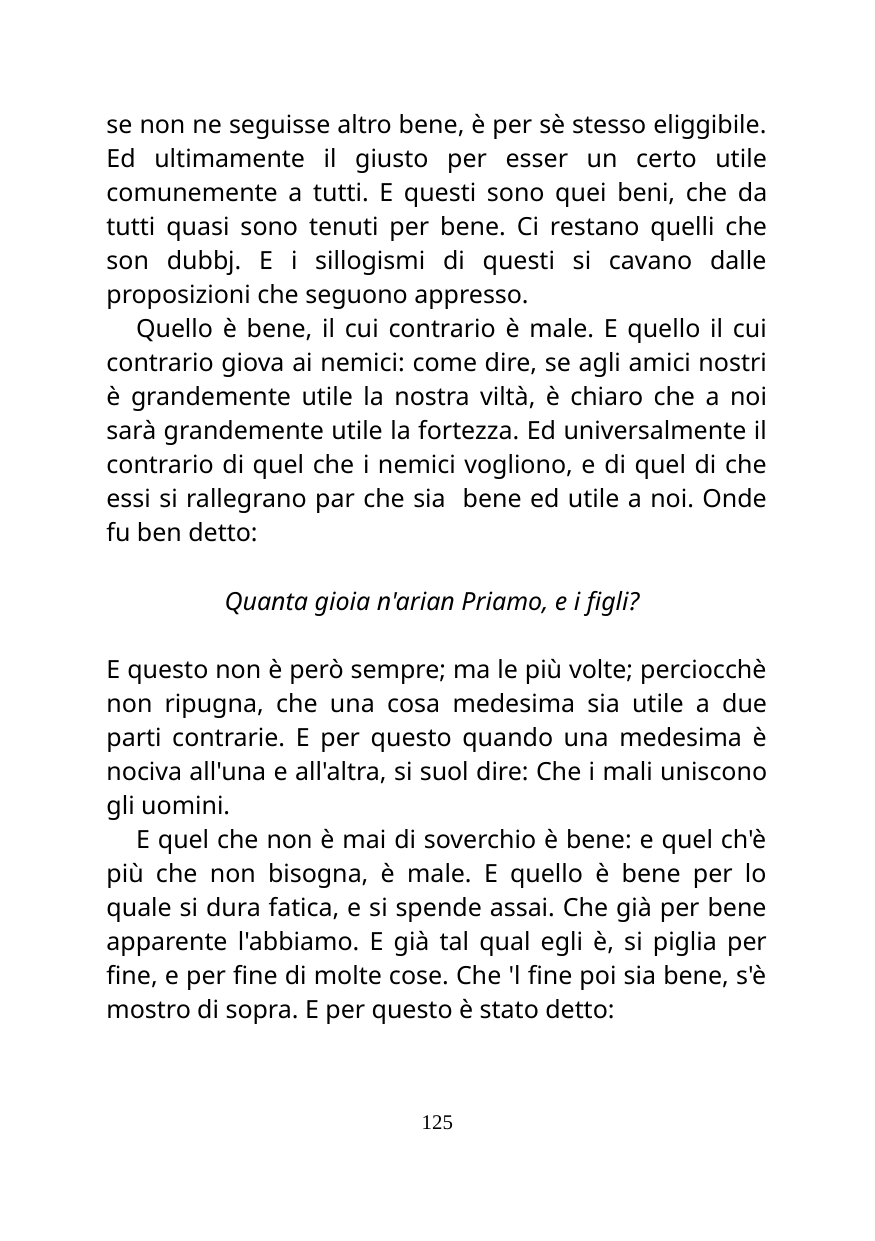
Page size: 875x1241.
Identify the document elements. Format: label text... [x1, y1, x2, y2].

text Quello è bene, il cui contrario è male. E quello il cui contrario giova ai nemici: come dire, se agli amici nostri è grandemente utile la nostra viltà, è chiaro che a noi sarà grandemente utile la fortezza. Ed universalmente il contrario di quel che i nemici vogliono, e di quel di che essi si rallegrano par che sia bene ed utile a noi. Onde fu ben detto: [106, 311, 768, 549]
text se non ne seguisse altro bene, è per sè stesso eliggibile. Ed ultimamente il giusto per esser un certo utile comunemente a tutti. E questi sono quei beni, che da tutti quasi sono tenuti per bene. Ci restano quelli che son dubbj. E i sillogismi di questi si cavano dalle proposizioni che seguono appresso. [106, 106, 768, 311]
text Quanta gioia n'arian Priamo, e i figli? [224, 583, 768, 617]
text E questo non è però sempre; ma le più volte; perciocchè non ripugna, che una cosa medesima sia utile a due parti contrarie. E per questo quando una medesima è nociva all'una e all'altra, si suol dire: Che i mali uniscono gli uomini. [106, 651, 768, 822]
text E quel che non è mai di soverchio è bene: e quel ch'è più che non bisogna, è male. E quello è bene per lo quale si dura fatica, e si spende assai. Che già per bene apparente l'abbiamo. E già tal qual egli è, si piglia per fine, e per fine di molte cose. Che 'l fine poi sia bene, s'è mostro di sopra. E per questo è stato detto: [106, 822, 768, 1026]
